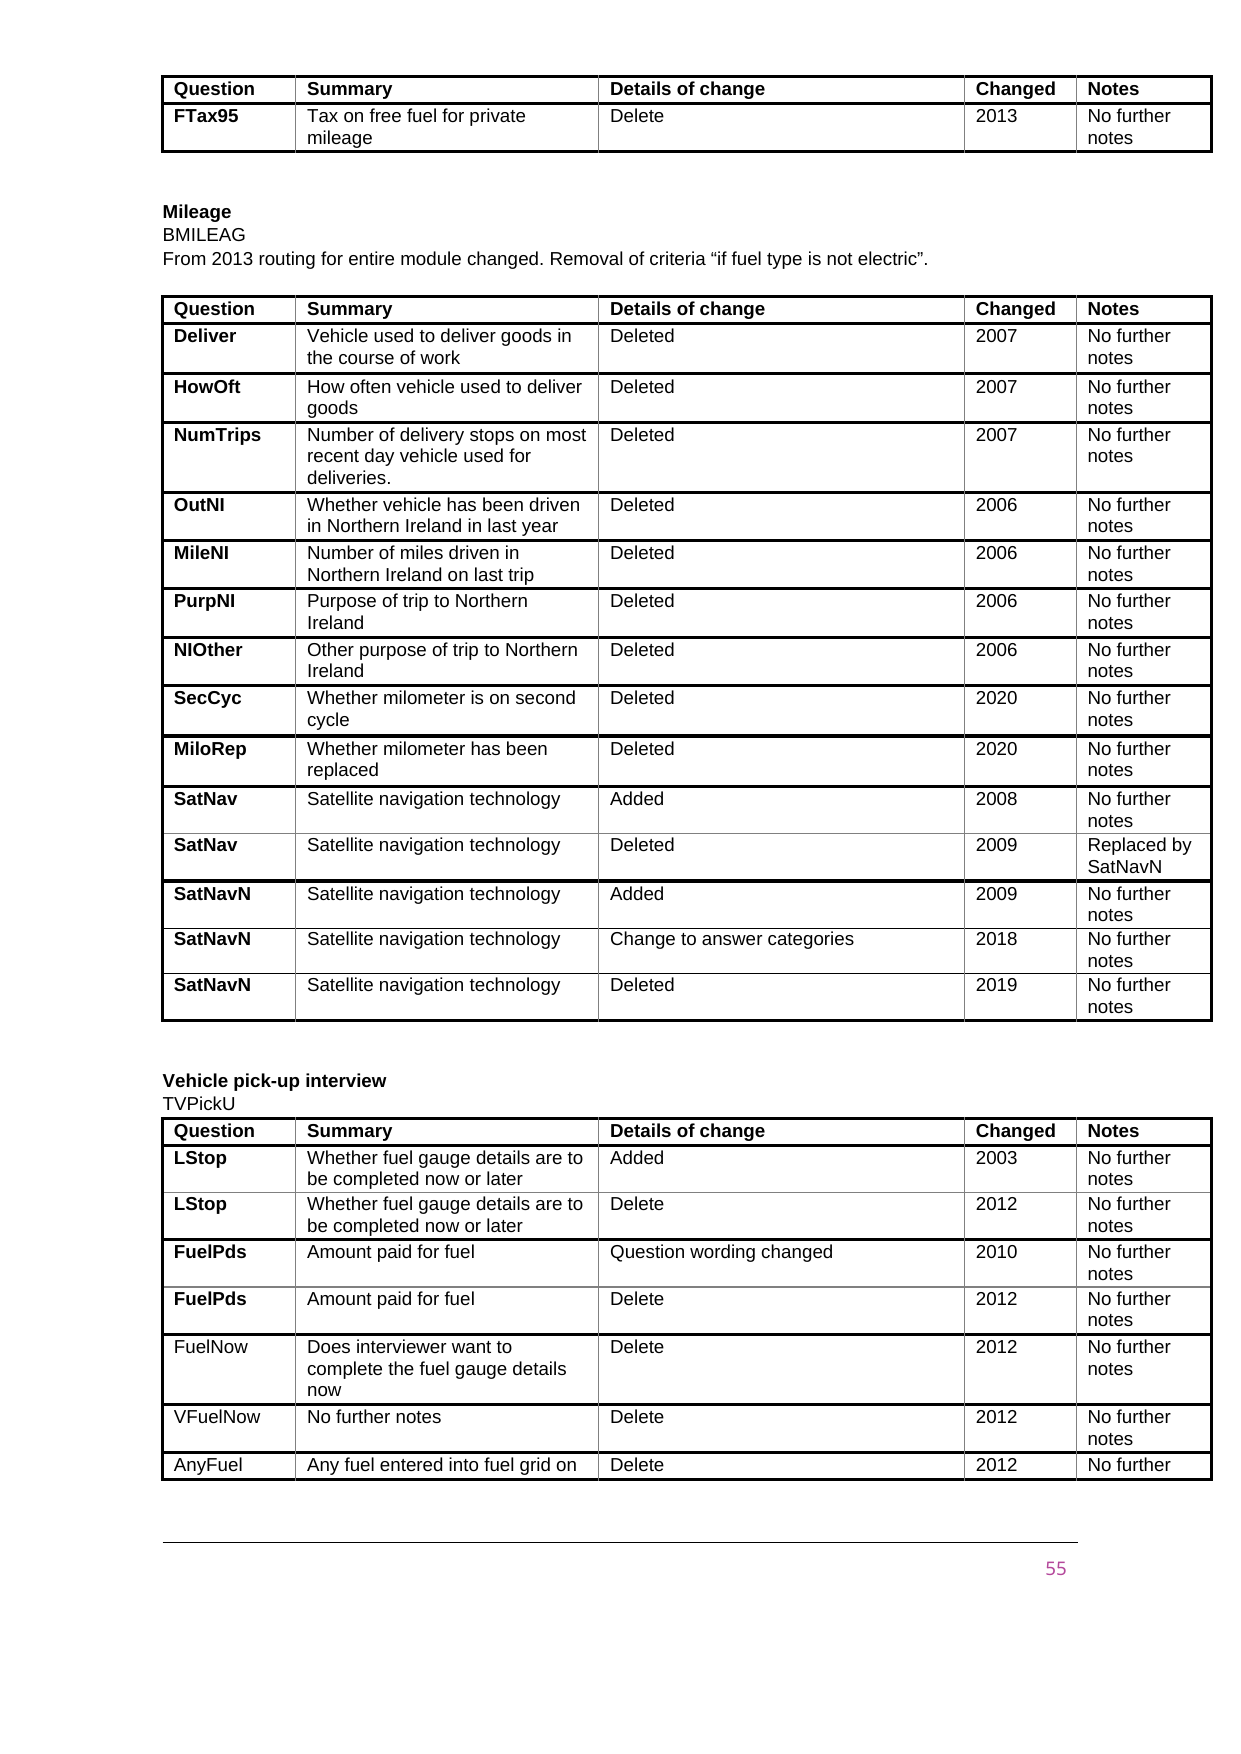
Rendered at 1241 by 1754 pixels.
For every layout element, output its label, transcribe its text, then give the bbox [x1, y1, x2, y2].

table_cell Delete [599, 1288, 964, 1333]
table_cell Deleted [599, 590, 964, 636]
table_cell Purpose of trip to Northern Ireland [296, 590, 598, 636]
table_cell Deleted [599, 834, 964, 879]
table_cell Deleted [599, 424, 964, 491]
table_header Summary [296, 78, 598, 102]
table_cell MileNI [164, 542, 295, 587]
table_cell Tax on free fuel for private mileage [296, 105, 598, 150]
table_cell Amount paid for fuel [296, 1288, 598, 1333]
table_cell 2008 [965, 788, 1076, 833]
table_cell 2009 [965, 834, 1076, 879]
table_cell 2006 [965, 542, 1076, 587]
table_cell Delete [599, 1336, 964, 1403]
text From 2013 routing for entire module changed. Removal of criteria “if fuel type is not electric”. [162, 248, 1078, 269]
table_cell Added [599, 788, 964, 833]
table_cell No further notes [1077, 590, 1210, 636]
table_cell No further notes [1077, 1288, 1210, 1333]
table_cell NumTrips [164, 424, 295, 491]
table_cell FuelPds [164, 1241, 295, 1286]
table_cell No further notes [1077, 788, 1210, 833]
table_cell No further notes [1077, 639, 1210, 684]
table_cell Whether milometer has been replaced [296, 738, 598, 785]
table_cell AnyFuel [164, 1454, 295, 1478]
table_cell 2012 [965, 1336, 1076, 1403]
table_cell Satellite navigation technology [296, 929, 598, 973]
table_cell Replaced by SatNavN [1077, 834, 1210, 879]
table_cell LStop [164, 1147, 295, 1192]
table_cell 2019 [965, 974, 1076, 1019]
text Mileage [162, 201, 1078, 222]
table_cell 2006 [965, 639, 1076, 684]
table_cell Question wording changed [599, 1241, 964, 1286]
table_cell No further notes [1077, 1241, 1210, 1286]
table_cell No further notes [296, 1406, 598, 1451]
table_header Question [164, 1120, 295, 1143]
table_header Changed [965, 298, 1076, 322]
table_cell 2012 [965, 1454, 1076, 1478]
table_cell LStop [164, 1193, 295, 1238]
text BMILEAG [162, 224, 1078, 246]
table_cell Whether vehicle has been driven in Northern Ireland in last year [296, 494, 598, 539]
table_cell No further notes [1077, 494, 1210, 539]
table_cell No further notes [1077, 375, 1210, 421]
table_cell Satellite navigation technology [296, 834, 598, 879]
table_header Notes [1077, 298, 1210, 322]
table_cell PurpNI [164, 590, 295, 636]
text Vehicle pick-up interview [162, 1069, 1078, 1091]
table_header Question [164, 298, 295, 322]
table_cell FuelPds [164, 1288, 295, 1333]
table_cell FTax95 [164, 105, 295, 150]
table_cell Amount paid for fuel [296, 1241, 598, 1286]
table_cell 2010 [965, 1241, 1076, 1286]
table_cell 2020 [965, 738, 1076, 785]
table_cell Deleted [599, 325, 964, 372]
table_cell Deleted [599, 687, 964, 734]
table_cell 2006 [965, 590, 1076, 636]
table_cell No further notes [1077, 883, 1210, 928]
table_cell Delete [599, 1193, 964, 1238]
table_cell Whether fuel gauge details are to be completed now or later [296, 1193, 598, 1238]
text TVPickU [162, 1093, 1078, 1115]
table_cell No further notes [1077, 1336, 1210, 1403]
table_cell Any fuel entered into fuel grid on [296, 1454, 598, 1478]
table_cell Deleted [599, 375, 964, 421]
table_cell 2012 [965, 1406, 1076, 1451]
table_cell Satellite navigation technology [296, 788, 598, 833]
table_cell 2003 [965, 1147, 1076, 1192]
table_cell 2007 [965, 424, 1076, 491]
table_cell No further [1077, 1454, 1210, 1478]
table_cell Number of delivery stops on most recent day vehicle used for deliveries. [296, 424, 598, 491]
table_cell Number of miles driven in Northern Ireland on last trip [296, 542, 598, 587]
table_header Changed [965, 78, 1076, 102]
table_cell 2007 [965, 375, 1076, 421]
table_cell SatNav [164, 788, 295, 833]
table_cell NIOther [164, 639, 295, 684]
table_cell HowOft [164, 375, 295, 421]
table_cell 2018 [965, 929, 1076, 973]
table_cell Delete [599, 1406, 964, 1451]
table_header Question [164, 78, 295, 102]
table_cell FuelNow [164, 1336, 295, 1403]
table_header Notes [1077, 78, 1210, 102]
table_cell Delete [599, 1454, 964, 1478]
table_cell 2020 [965, 687, 1076, 734]
table_cell 2012 [965, 1193, 1076, 1238]
table_cell No further notes [1077, 105, 1210, 150]
table_cell 2013 [965, 105, 1076, 150]
table_cell Added [599, 1147, 964, 1192]
table_cell Satellite navigation technology [296, 974, 598, 1019]
table_cell SecCyc [164, 687, 295, 734]
table_cell No further notes [1077, 542, 1210, 587]
table_cell No further notes [1077, 929, 1210, 973]
table_header Summary [296, 1120, 598, 1143]
table_cell No further notes [1077, 1147, 1210, 1192]
table_cell No further notes [1077, 738, 1210, 785]
table_cell 2007 [965, 325, 1076, 372]
table_cell VFuelNow [164, 1406, 295, 1451]
table_cell Does interviewer want to complete the fuel gauge details now [296, 1336, 598, 1403]
table_cell Deleted [599, 974, 964, 1019]
table_header Changed [965, 1120, 1076, 1143]
table_header Details of change [599, 78, 964, 102]
table_cell Vehicle used to deliver goods in the course of work [296, 325, 598, 372]
table_cell Delete [599, 105, 964, 150]
table_cell OutNI [164, 494, 295, 539]
table_cell Deleted [599, 738, 964, 785]
table_cell SatNav [164, 834, 295, 879]
table_cell Added [599, 883, 964, 928]
table_cell Deliver [164, 325, 295, 372]
table_cell Whether fuel gauge details are to be completed now or later [296, 1147, 598, 1192]
table_cell 2012 [965, 1288, 1076, 1333]
table_header Notes [1077, 1120, 1210, 1143]
table_cell Whether milometer is on second cycle [296, 687, 598, 734]
table_cell Deleted [599, 639, 964, 684]
table_cell No further notes [1077, 325, 1210, 372]
table_cell SatNavN [164, 883, 295, 928]
table_cell Deleted [599, 542, 964, 587]
table_cell How often vehicle used to deliver goods [296, 375, 598, 421]
table_cell Other purpose of trip to Northern Ireland [296, 639, 598, 684]
table_cell MiloRep [164, 738, 295, 785]
table_cell SatNavN [164, 974, 295, 1019]
table_cell Deleted [599, 494, 964, 539]
table_cell No further notes [1077, 424, 1210, 491]
table_cell SatNavN [164, 929, 295, 973]
table_cell Change to answer categories [599, 929, 964, 973]
table_cell No further notes [1077, 1193, 1210, 1238]
table_header Details of change [599, 1120, 964, 1143]
table_cell No further notes [1077, 687, 1210, 734]
table_cell No further notes [1077, 974, 1210, 1019]
table_cell No further notes [1077, 1406, 1210, 1451]
table_cell 2006 [965, 494, 1076, 539]
table_header Details of change [599, 298, 964, 322]
table_header Summary [296, 298, 598, 322]
table_cell 2009 [965, 883, 1076, 928]
table_cell Satellite navigation technology [296, 883, 598, 928]
